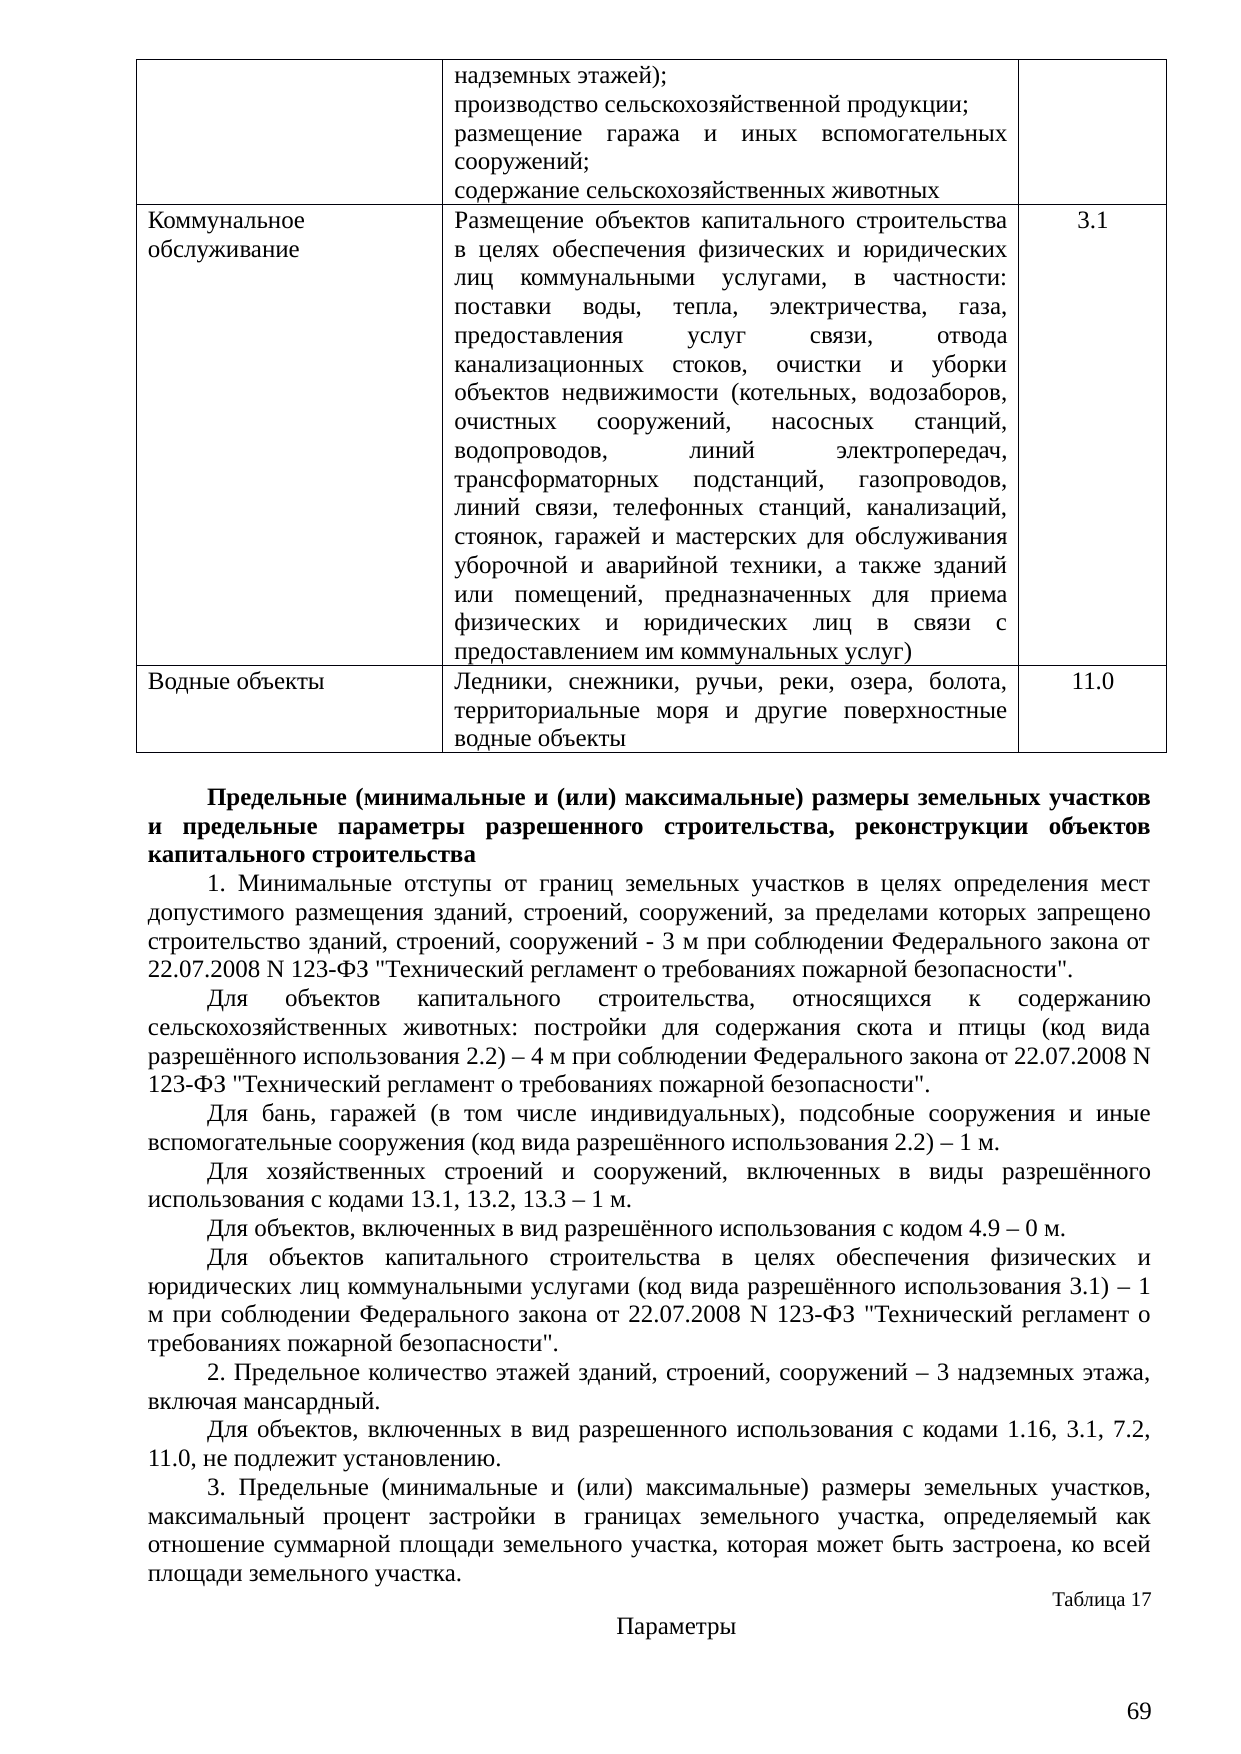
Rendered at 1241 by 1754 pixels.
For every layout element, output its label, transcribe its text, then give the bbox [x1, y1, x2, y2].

text Для хозяйственных строений и сооружений, включенных в виды разрешённого использования с кодами 13.1, 13.2, 13.3 – 1 м. [148, 1156, 1152, 1213]
table_cell Водные объекты [137, 666, 442, 752]
table_cell 3.1 [1019, 205, 1166, 665]
text Для бань, гаражей (в том числе индивидуальных), подсобные сооружения и иные вспомогательные сооружения (код вида разрешённого использования 2.2) – 1 м. [148, 1098, 1152, 1156]
table_cell 11.0 [1019, 666, 1166, 752]
table_cell Ледники, снежники, ручьи, реки, озера, болота, территориальные моря и другие поверхностные водные объекты [443, 666, 1018, 752]
text Предельные (минимальные и (или) максимальные) размеры земельных участков и предельные параметры разрешенного строительства, реконструкции объектов капитального строительства [148, 782, 1152, 868]
text Для объектов капитального строительства, относящихся к содержанию сельскохозяйственных животных: постройки для содержания скота и птицы (код вида разрешённого использования 2.2) – 4 м при соблюдении Федерального закона от 22.07.2008 N 123-ФЗ "Технический регламент о требованиях пожарной безопасности". [148, 983, 1152, 1098]
table_cell надземных этажей); производство сельскохозяйственной продукции; размещение гаража и иных вспомогательных сооружений; содержание сельскохозяйственных животных [443, 60, 1018, 204]
text 2. Предельное количество этажей зданий, строений, сооружений – 3 надземных этажа, включая мансардный. [148, 1357, 1152, 1414]
table_cell Коммунальное обслуживание [137, 205, 442, 665]
text Для объектов, включенных в вид разрешенного использования с кодами 1.16, 3.1, 7.2, 11.0, не подлежит установлению. [148, 1414, 1152, 1472]
table_cell [1019, 60, 1166, 204]
text Параметры [148, 1611, 1152, 1640]
table_cell [137, 60, 442, 204]
text 1. Минимальные отступы от границ земельных участков в целях определения мест допустимого размещения зданий, строений, сооружений, за пределами которых запрещено строительство зданий, строений, сооружений - 3 м при соблюдении Федерального закона от 22.07.2008 N 123-ФЗ "Технический регламент о требованиях пожарной безопасности". [148, 868, 1152, 983]
text Для объектов капитального строительства в целях обеспечения физических и юридических лиц коммунальными услугами (код вида разрешённого использования 3.1) – 1 м при соблюдении Федерального закона от 22.07.2008 N 123-ФЗ "Технический регламент о требованиях пожарной безопасности". [148, 1242, 1152, 1357]
table_cell Размещение объектов капитального строительства в целях обеспечения физических и юридических лиц коммунальными услугами, в частности: поставки воды, тепла, электричества, газа, предоставления услуг связи, отвода канализационных стоков, очистки и уборки объектов недвижимости (котельных, водозаборов, очистных сооружений, насосных станций, водопроводов, линий электропередач, трансформаторных подстанций, газопроводов, линий связи, телефонных станций, канализаций, стоянок, гаражей и мастерских для обслуживания уборочной и аварийной техники, а также зданий или помещений, предназначенных для приема физических и юридических лиц в связи с предоставлением им коммунальных услуг) [443, 205, 1018, 665]
text 3. Предельные (минимальные и (или) максимальные) размеры земельных участков, максимальный процент застройки в границах земельного участка, определяемый как отношение суммарной площади земельного участка, которая может быть застроена, ко всей площади земельного участка. [148, 1472, 1152, 1587]
text Таблица 17 [148, 1587, 1152, 1611]
text Для объектов, включенных в вид разрешённого использования с кодом 4.9 – 0 м. [148, 1213, 1152, 1242]
